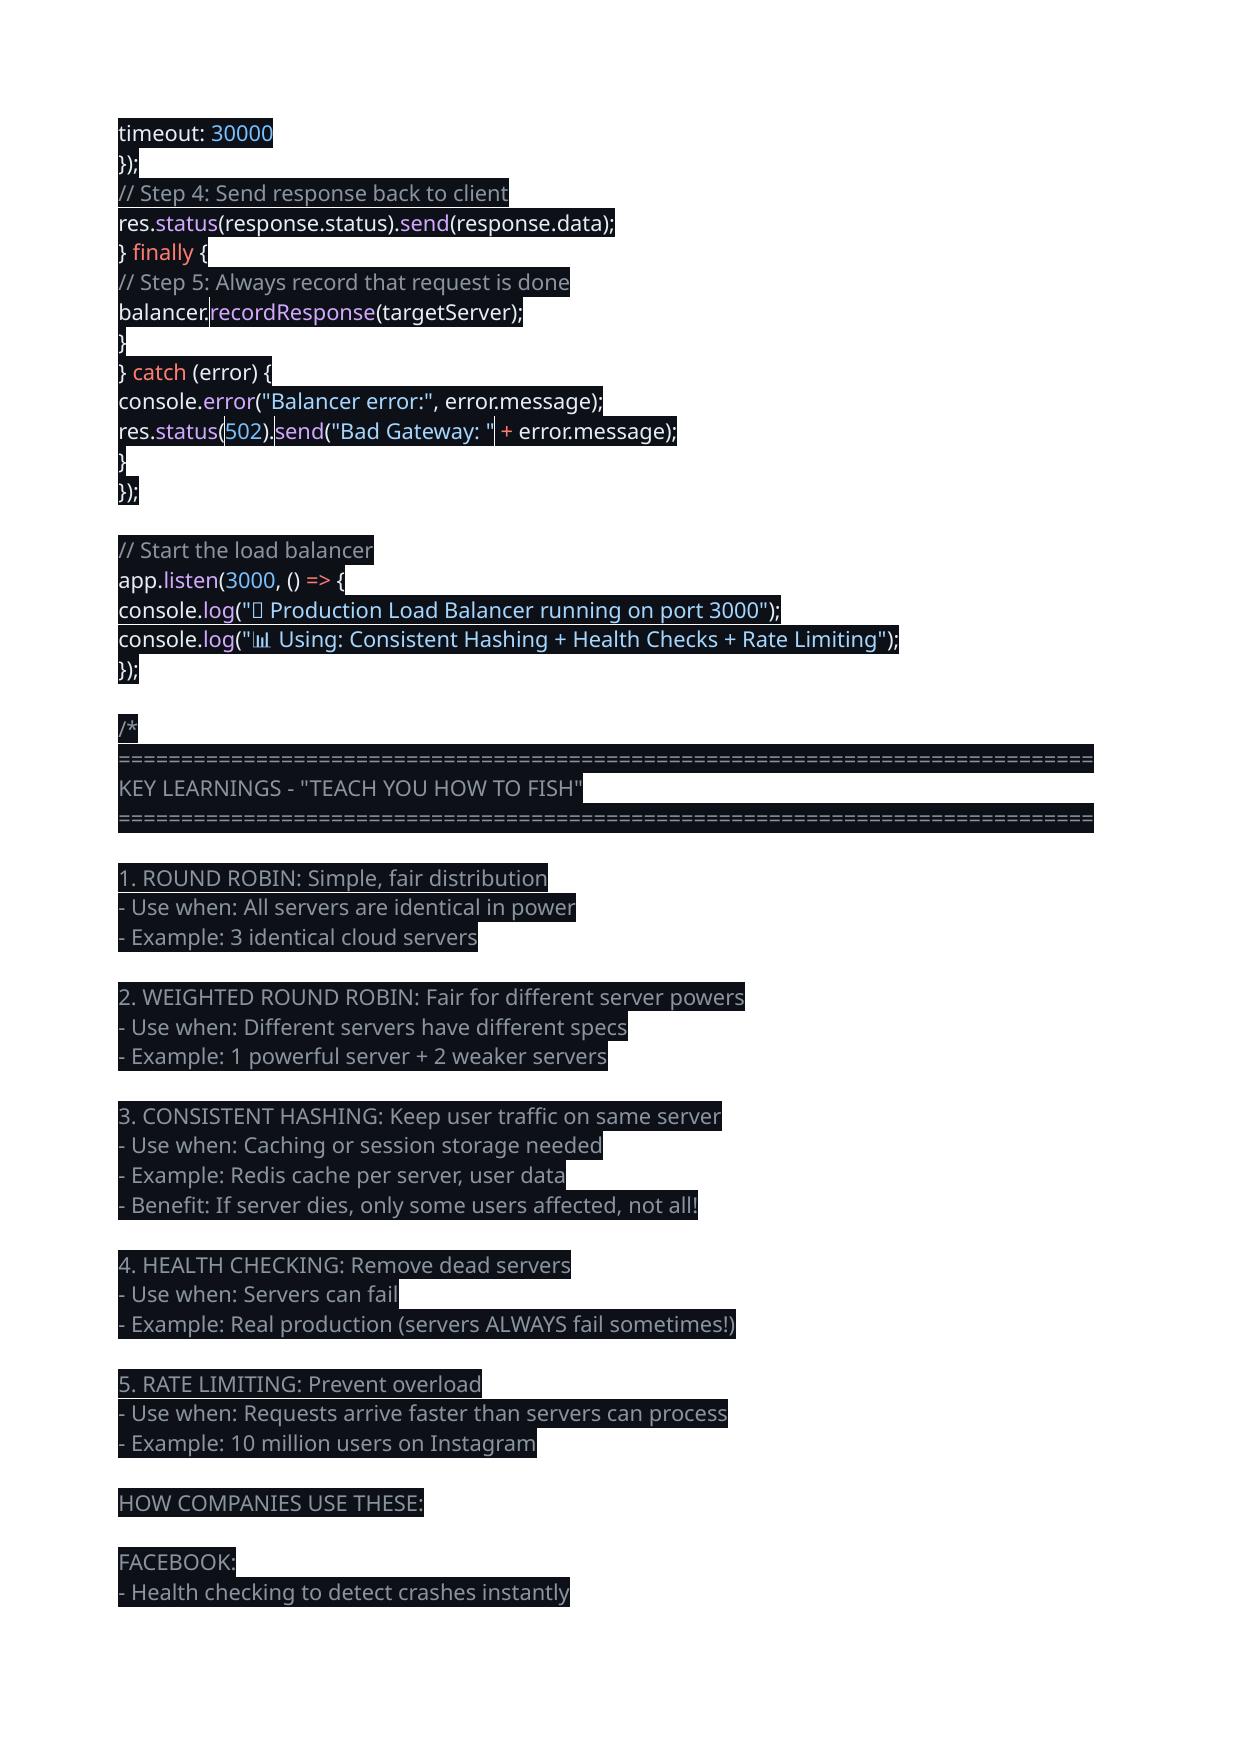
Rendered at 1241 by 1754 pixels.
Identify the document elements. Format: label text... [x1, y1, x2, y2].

text } [118, 446, 1122, 476]
text // Start the load balancer [118, 535, 1122, 565]
text HOW COMPANIES USE THESE: [118, 1488, 1122, 1517]
text - Use when: Different servers have different specs [118, 1011, 1122, 1041]
text } finally { [118, 237, 1122, 267]
text - Example: Redis cache per server, user data [118, 1160, 1122, 1190]
text 5. RATE LIMITING: Prevent overload [118, 1369, 1122, 1398]
text console.log("🚀 Production Load Balancer running on port 3000"); [118, 595, 1122, 624]
text - Benefit: If server dies, only some users affected, not all! [118, 1190, 1122, 1220]
text ============================================================================== [118, 743, 1122, 773]
text } [118, 327, 1122, 356]
text - Example: 10 million users on Instagram [118, 1428, 1122, 1458]
text KEY LEARNINGS - "TEACH YOU HOW TO FISH" [118, 773, 1122, 803]
text - Health checking to detect crashes instantly [118, 1577, 1122, 1607]
text // Step 5: Always record that request is done [118, 267, 1122, 297]
text res.status(502).send("Bad Gateway: " + error.message); [118, 416, 1122, 446]
text 1. ROUND ROBIN: Simple, fair distribution [118, 863, 1122, 892]
text res.status(response.status).send(response.data); [118, 207, 1122, 237]
text console.error("Balancer error:", error.message); [118, 386, 1122, 416]
text }); [118, 476, 1122, 505]
text - Use when: Requests arrive faster than servers can process [118, 1398, 1122, 1428]
text console.log("📊 Using: Consistent Hashing + Health Checks + Rate Limiting"); [118, 624, 1122, 654]
text - Use when: Servers can fail [118, 1279, 1122, 1309]
text /* [118, 714, 1122, 743]
text timeout: 30000 [118, 118, 1122, 148]
text }); [118, 654, 1122, 684]
text 4. HEALTH CHECKING: Remove dead servers [118, 1249, 1122, 1279]
text // Step 4: Send response back to client [118, 178, 1122, 207]
text }); [118, 148, 1122, 178]
text 2. WEIGHTED ROUND ROBIN: Fair for different server powers [118, 982, 1122, 1011]
text ============================================================================== [118, 803, 1122, 833]
text 3. CONSISTENT HASHING: Keep user traffic on same server [118, 1101, 1122, 1131]
text FACEBOOK: [118, 1547, 1122, 1577]
text app.listen(3000, () => { [118, 565, 1122, 595]
text - Example: 1 powerful server + 2 weaker servers [118, 1041, 1122, 1071]
text - Example: Real production (servers ALWAYS fail sometimes!) [118, 1309, 1122, 1339]
text - Use when: All servers are identical in power [118, 892, 1122, 922]
text } catch (error) { [118, 356, 1122, 386]
text balancer.recordResponse(targetServer); [118, 297, 1122, 327]
text - Example: 3 identical cloud servers [118, 922, 1122, 952]
text - Use when: Caching or session storage needed [118, 1131, 1122, 1160]
